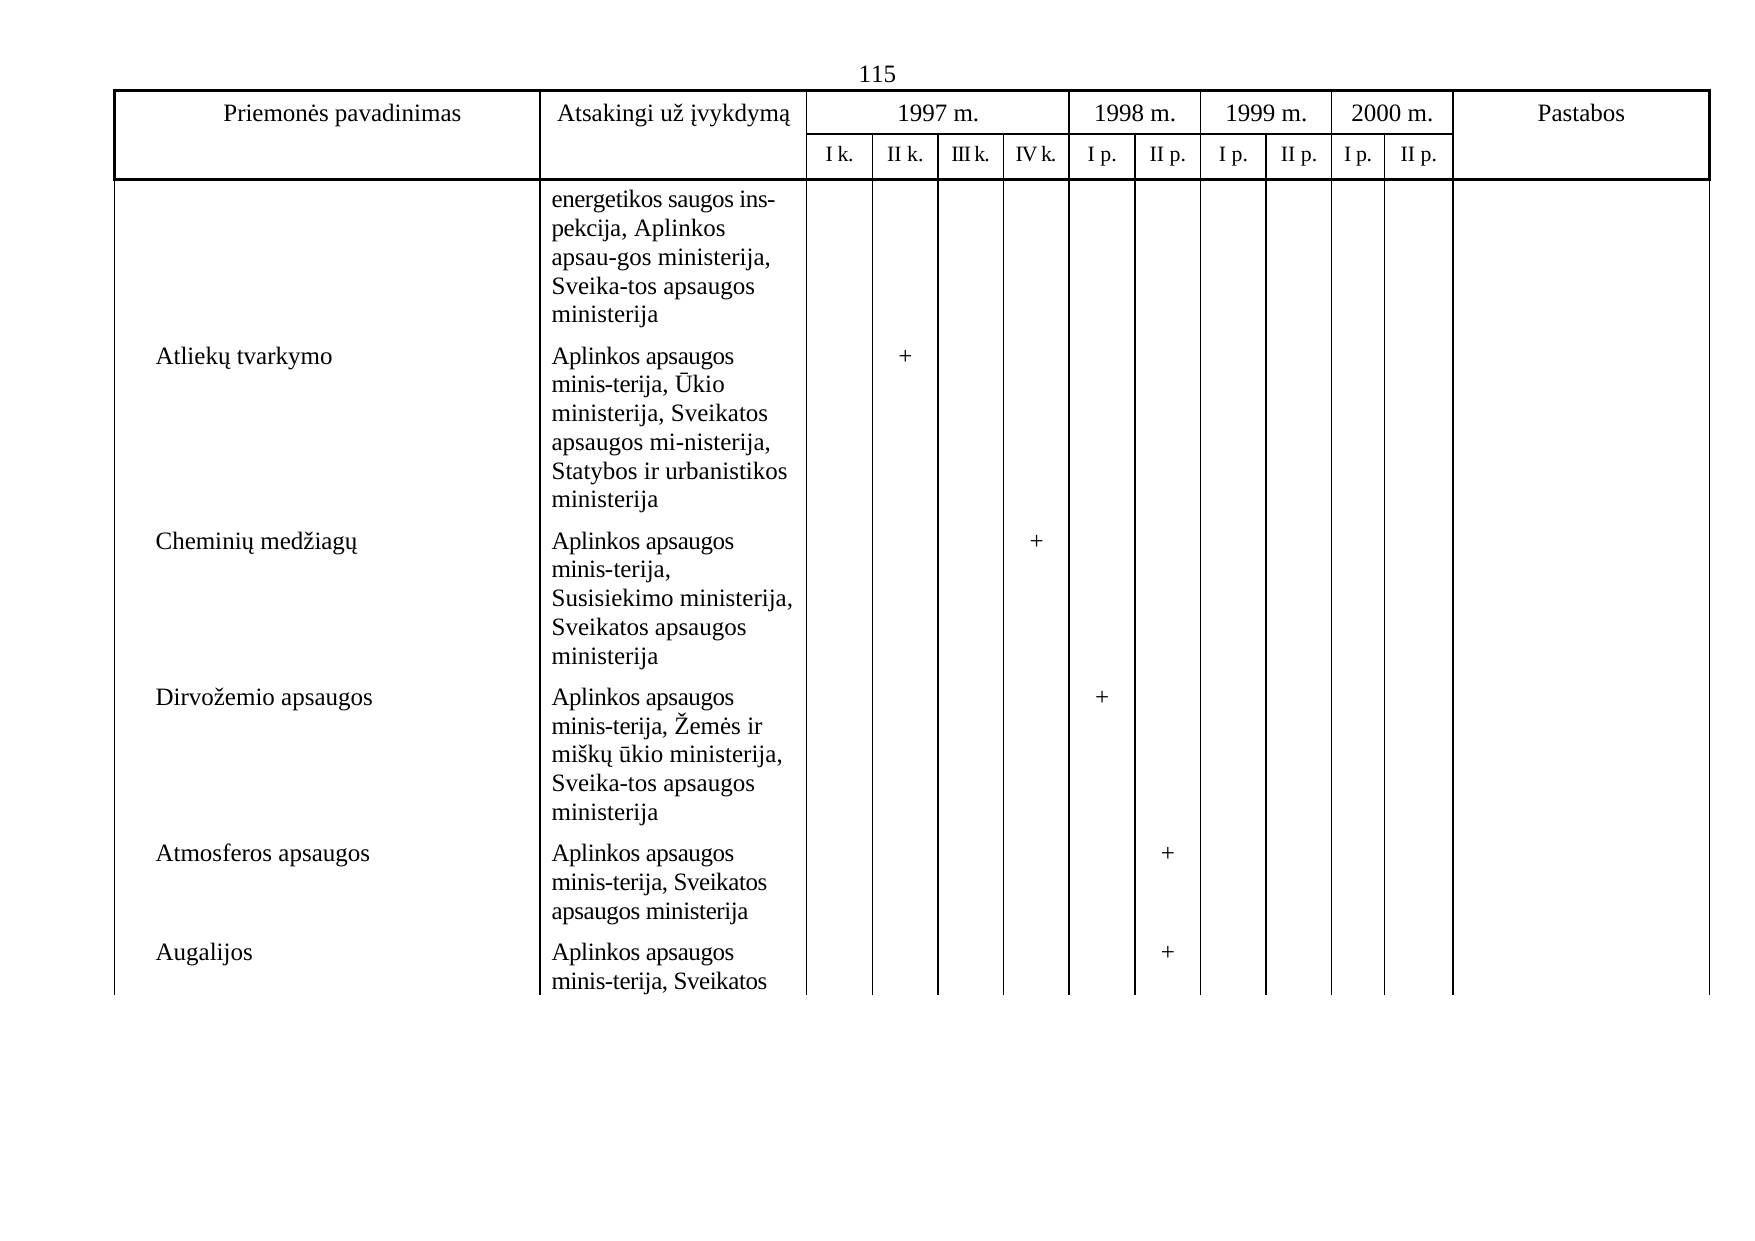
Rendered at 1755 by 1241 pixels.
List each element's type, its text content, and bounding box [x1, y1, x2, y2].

table_cell [1332, 520, 1384, 676]
table_cell + [1004, 520, 1068, 676]
table_cell II k. [873, 135, 937, 178]
table_cell IV k. [1004, 135, 1068, 178]
table_cell [1136, 181, 1200, 334]
table_cell [1454, 133, 1708, 178]
table_cell [1385, 335, 1452, 519]
table_cell [873, 832, 937, 931]
table_cell [1332, 676, 1384, 832]
table_cell [1267, 931, 1331, 994]
table_cell I p. [1201, 135, 1265, 178]
table_cell [873, 520, 937, 676]
table_cell [1454, 832, 1709, 931]
table_cell [1136, 335, 1200, 519]
table_cell + [1136, 931, 1200, 994]
table_cell [1454, 931, 1709, 994]
table_cell [1004, 181, 1068, 334]
table_cell [1070, 520, 1134, 676]
table_cell [1385, 520, 1452, 676]
table_cell [1004, 676, 1068, 832]
table_cell [939, 181, 1003, 334]
table_cell Aplinkos apsaugos minis-terija, Ūkio ministerija, Sveikatos apsaugos mi-nisterija, Statybos ir urbanistikos ministerija [541, 335, 806, 519]
table_cell [115, 181, 539, 334]
table_cell [1201, 181, 1265, 334]
table_header Atsakingi už įvykdymą [541, 92, 806, 133]
table_cell [1070, 832, 1134, 931]
table_cell + [873, 335, 937, 519]
table_header 2000 m. [1332, 92, 1452, 133]
table_cell [1004, 931, 1068, 994]
table_cell [1332, 931, 1384, 994]
table_cell Atliekų tvarkymo [115, 335, 539, 519]
table_cell I p. [1070, 135, 1134, 178]
table_cell [939, 520, 1003, 676]
table_header 1997 m. [807, 92, 1068, 133]
table_cell III k. [939, 135, 1003, 178]
table_cell [1385, 931, 1452, 994]
table_cell + [1136, 832, 1200, 931]
table_cell [1454, 335, 1709, 519]
table_cell Augalijos [115, 931, 539, 994]
table_cell [1070, 335, 1134, 519]
table_header 1999 m. [1201, 92, 1331, 133]
table_cell [1004, 832, 1068, 931]
table_cell [1267, 181, 1331, 334]
table_cell [939, 832, 1003, 931]
table_cell [1136, 520, 1200, 676]
table_cell [1332, 832, 1384, 931]
table_cell [1332, 335, 1384, 519]
table_cell [807, 832, 872, 931]
table_cell [1332, 181, 1384, 334]
table_cell [1267, 832, 1331, 931]
table_cell [1070, 181, 1134, 334]
table_cell [1385, 832, 1452, 931]
table_cell [1201, 676, 1265, 832]
table_cell [1385, 676, 1452, 832]
table_cell [541, 133, 806, 178]
table_cell Dirvožemio apsaugos [115, 676, 539, 832]
table_cell [873, 676, 937, 832]
table_header Priemonės pavadinimas [116, 92, 539, 133]
table_cell [807, 676, 872, 832]
table_cell [1454, 520, 1709, 676]
table_cell [1201, 335, 1265, 519]
table_cell [807, 931, 872, 994]
table_cell I p. [1332, 135, 1384, 178]
table_cell [1004, 335, 1068, 519]
table_cell [873, 931, 937, 994]
table_cell [1267, 335, 1331, 519]
table_header 1998 m. [1070, 92, 1200, 133]
table_cell [1201, 931, 1265, 994]
table_cell Cheminių medžiagų [115, 520, 539, 676]
table_cell I k. [807, 135, 872, 178]
table_cell [1267, 676, 1331, 832]
table_cell Aplinkos apsaugos minis-terija, Sveikatos apsaugos ministerija [541, 832, 806, 931]
table_cell [1454, 676, 1709, 832]
table_header Pastabos [1454, 92, 1708, 133]
table_cell [939, 931, 1003, 994]
table_cell [1136, 676, 1200, 832]
table_cell [873, 181, 937, 334]
table_cell Aplinkos apsaugos minis-terija, Sveikatos [541, 931, 806, 994]
table_cell Aplinkos apsaugos minis-terija, Žemės ir miškų ūkio ministerija, Sveika-tos apsaugos ministerija [541, 676, 806, 832]
table_cell [1070, 931, 1134, 994]
table_cell [1201, 520, 1265, 676]
table_cell [1267, 520, 1331, 676]
table_cell II p. [1267, 135, 1331, 178]
table_cell II p. [1136, 135, 1200, 178]
table_cell [807, 520, 872, 676]
table_cell [1201, 832, 1265, 931]
table_cell [1385, 181, 1452, 334]
table_cell Aplinkos apsaugos minis-terija, Susisiekimo ministerija, Sveikatos apsaugos ministerija [541, 520, 806, 676]
table_cell Atmosferos apsaugos [115, 832, 539, 931]
table_cell [807, 335, 872, 519]
table_cell [939, 335, 1003, 519]
table_cell [807, 181, 872, 334]
table_cell [939, 676, 1003, 832]
table_cell energetikos saugos ins-pekcija, Aplinkos apsau-gos ministerija, Sveika-tos apsaugos ministerija [541, 181, 806, 334]
table_cell [116, 133, 539, 178]
table_cell [1454, 181, 1709, 334]
table_cell + [1070, 676, 1134, 832]
table_cell II p. [1385, 135, 1452, 178]
